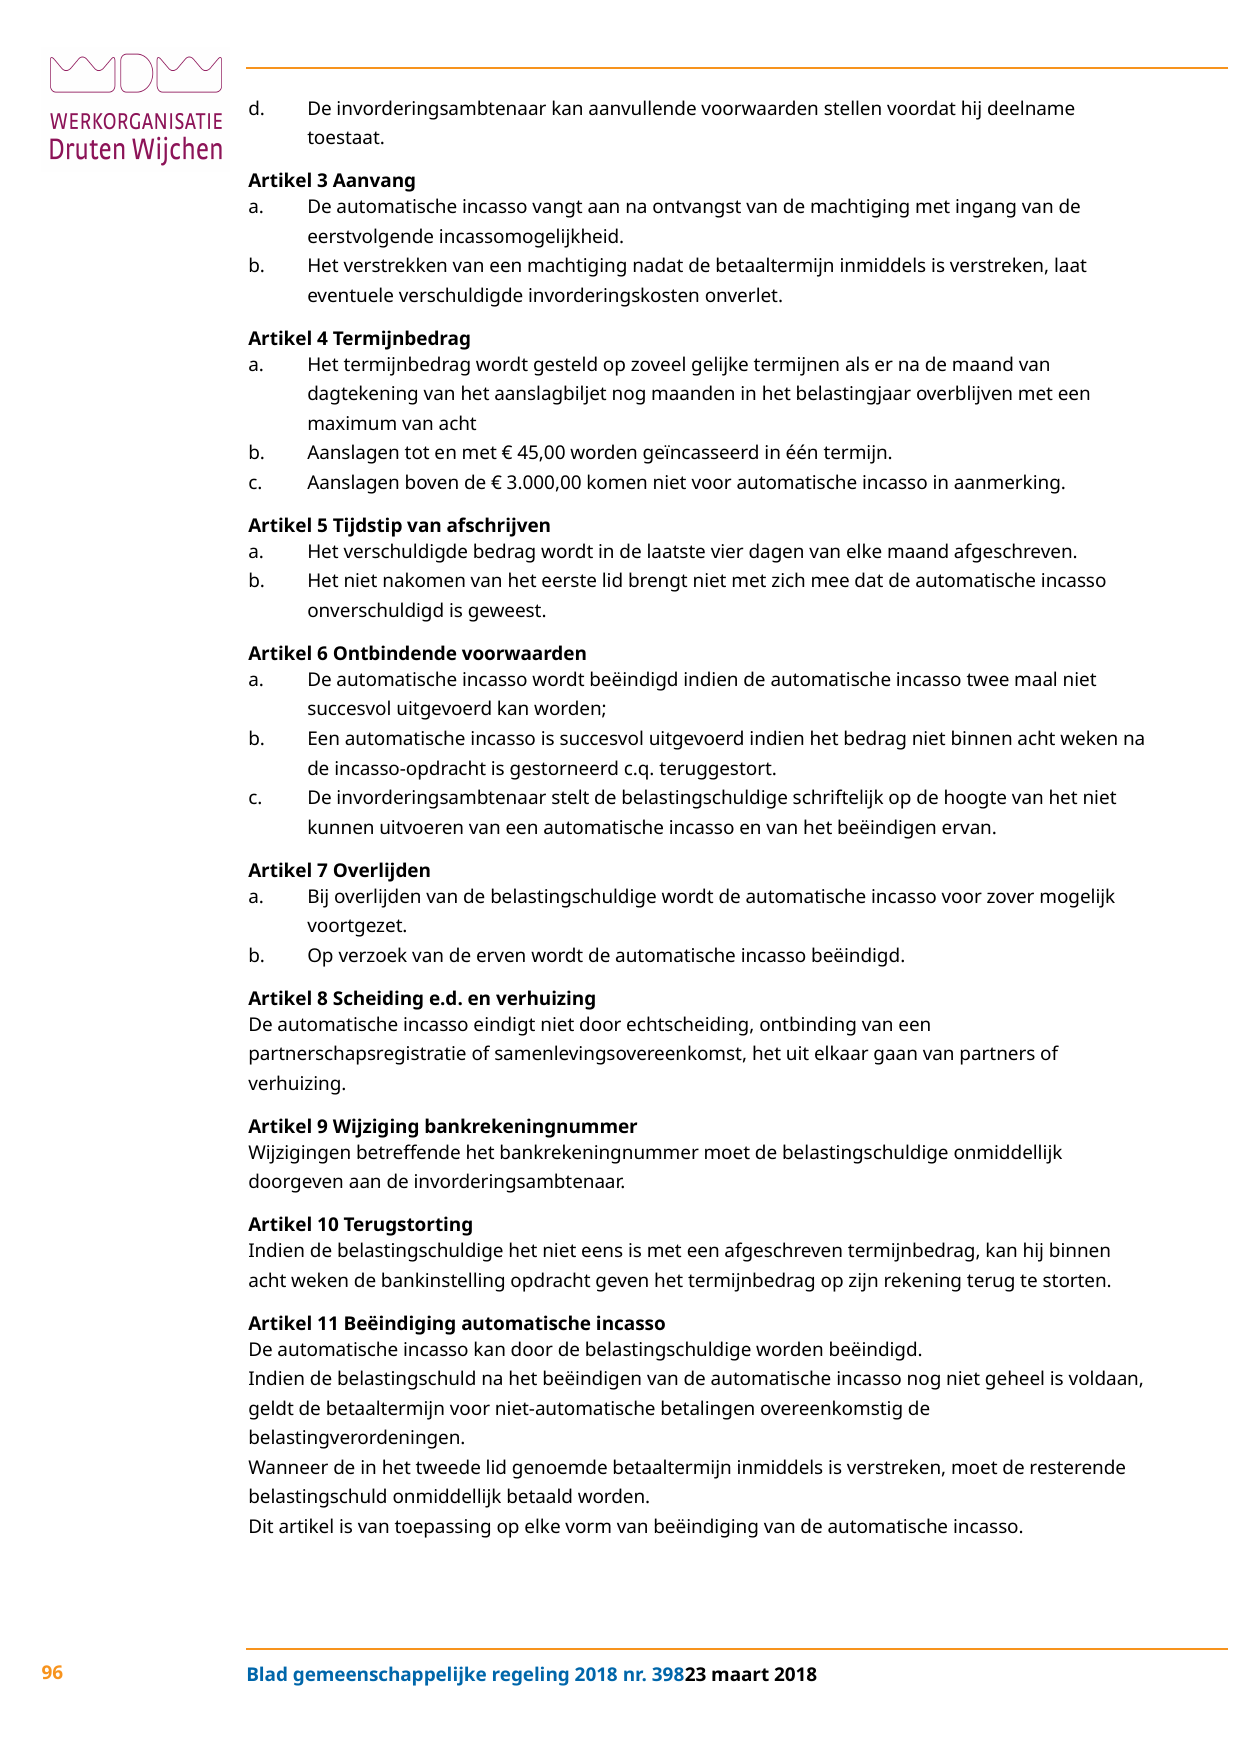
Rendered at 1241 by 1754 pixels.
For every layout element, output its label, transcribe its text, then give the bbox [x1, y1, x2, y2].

text Artikel 3 Aanvang [248, 167, 1152, 193]
list Een automatische incasso is succesvol uitgevoerd indien het bedrag niet binnen acht weken na de incasso-opdracht is gestorneerd c.q. teruggestort. [248, 725, 1152, 781]
text Indien de belastingschuld na het beëindigen van de automatische incasso nog niet geheel is voldaan, geldt de betaaltermijn voor niet-automatische betalingen overeenkomstig de belastingverordeningen. [248, 1365, 1152, 1450]
list Aanslagen tot en met € 45,00 worden geïncasseerd in één termijn. [248, 439, 1152, 465]
text Artikel 5 Tijdstip van afschrijven [248, 512, 1152, 538]
text De automatische incasso kan door de belastingschuldige worden beëindigd. [248, 1336, 1152, 1361]
list De invorderingsambtenaar kan aanvullende voorwaarden stellen voordat hij deelname toestaat. [248, 95, 1152, 150]
text Artikel 4 Termijnbedrag [248, 325, 1152, 351]
text Artikel 9 Wijziging bankrekeningnummer [248, 1113, 1152, 1139]
list Het termijnbedrag wordt gesteld op zoveel gelijke termijnen als er na de maand van dagtekening van het aanslagbiljet nog maanden in het belastingjaar overblijven met een maximum van acht [248, 351, 1152, 436]
text Artikel 10 Terugstorting [248, 1212, 1152, 1237]
text Artikel 7 Overlijden [248, 857, 1152, 883]
text Wanneer de in het tweede lid genoemde betaaltermijn inmiddels is verstreken, moet de resterende belastingschuld onmiddellijk betaald worden. [248, 1454, 1152, 1509]
text Dit artikel is van toepassing op elke vorm van beëindiging van de automatische incasso. [248, 1513, 1152, 1539]
text Artikel 11 Beëindiging automatische incasso [248, 1310, 1152, 1336]
list Het verschuldigde bedrag wordt in de laatste vier dagen van elke maand afgeschreven. [248, 538, 1152, 564]
list Het verstrekken van een machtiging nadat de betaaltermijn inmiddels is verstreken, laat eventuele verschuldigde invorderingskosten onverlet. [248, 252, 1152, 308]
text Wijzigingen betreffende het bankrekeningnummer moet de belastingschuldige onmiddellijk doorgeven aan de invorderingsambtenaar. [248, 1139, 1152, 1194]
picture [41, 47, 231, 172]
text De automatische incasso eindigt niet door echtscheiding, ontbinding van een partnerschapsregistratie of samenlevingsovereenkomst, het uit elkaar gaan van partners of verhuizing. [248, 1011, 1152, 1096]
text Artikel 6 Ontbindende voorwaarden [248, 640, 1152, 666]
list De automatische incasso wordt beëindigd indien de automatische incasso twee maal niet succesvol uitgevoerd kan worden; [248, 666, 1152, 721]
list Het niet nakomen van het eerste lid brengt niet met zich mee dat de automatische incasso onverschuldigd is geweest. [248, 568, 1152, 623]
text Artikel 8 Scheiding e.d. en verhuizing [248, 985, 1152, 1011]
list Aanslagen boven de € 3.000,00 komen niet voor automatische incasso in aanmerking. [248, 469, 1152, 495]
list Op verzoek van de erven wordt de automatische incasso beëindigd. [248, 942, 1152, 968]
list De invorderingsambtenaar stelt de belastingschuldige schriftelijk op de hoogte van het niet kunnen uitvoeren van een automatische incasso en van het beëindigen ervan. [248, 784, 1152, 840]
list De automatische incasso vangt aan na ontvangst van de machtiging met ingang van de eerstvolgende incassomogelijkheid. [248, 193, 1152, 248]
list Bij overlijden van de belastingschuldige wordt de automatische incasso voor zover mogelijk voortgezet. [248, 883, 1152, 938]
text Indien de belastingschuldige het niet eens is met een afgeschreven termijnbedrag, kan hij binnen acht weken de bankinstelling opdracht geven het termijnbedrag op zijn rekening terug te storten. [248, 1237, 1152, 1293]
